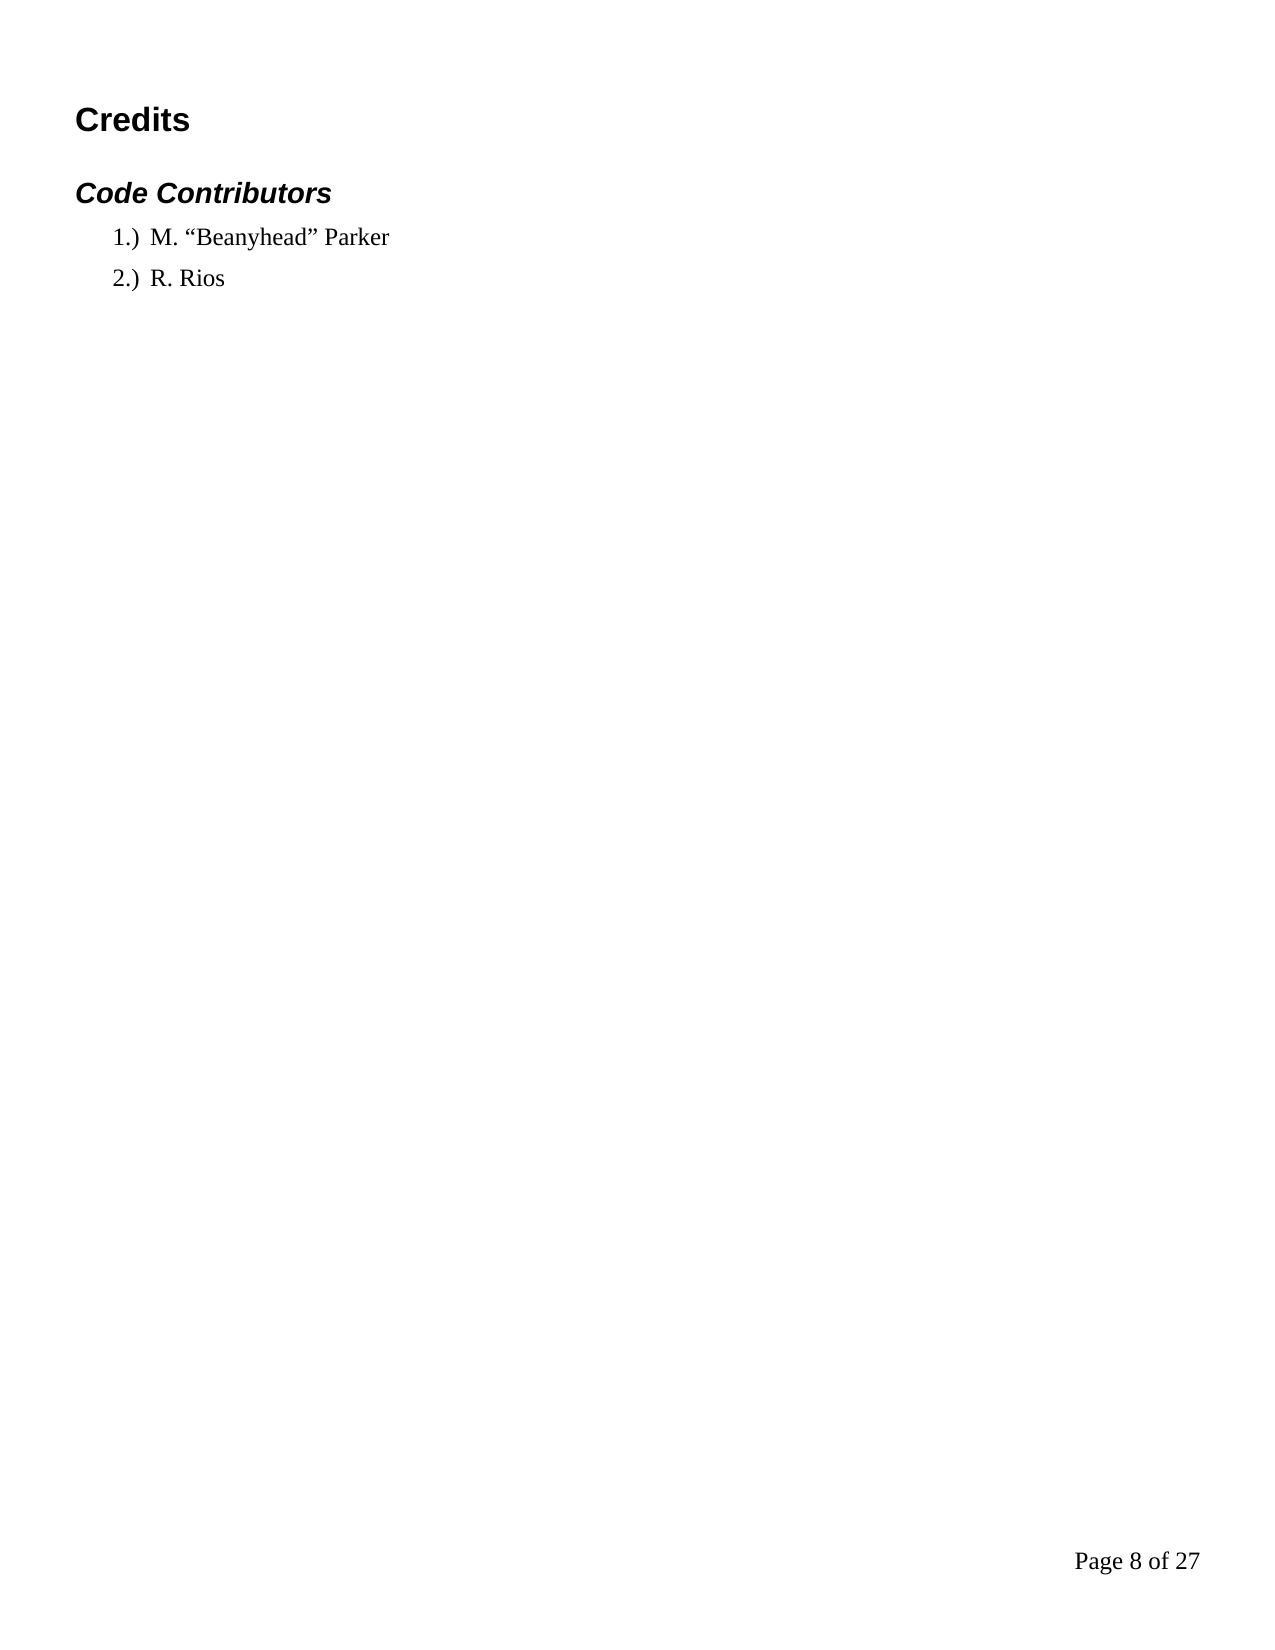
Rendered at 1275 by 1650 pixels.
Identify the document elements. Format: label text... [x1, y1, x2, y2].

subtitle Credits [75, 100, 1200, 139]
subtitle Code Contributors [75, 176, 1200, 210]
list M. “Beanyhead” Parker [112, 222, 1200, 251]
list R. Rios [112, 263, 1200, 292]
